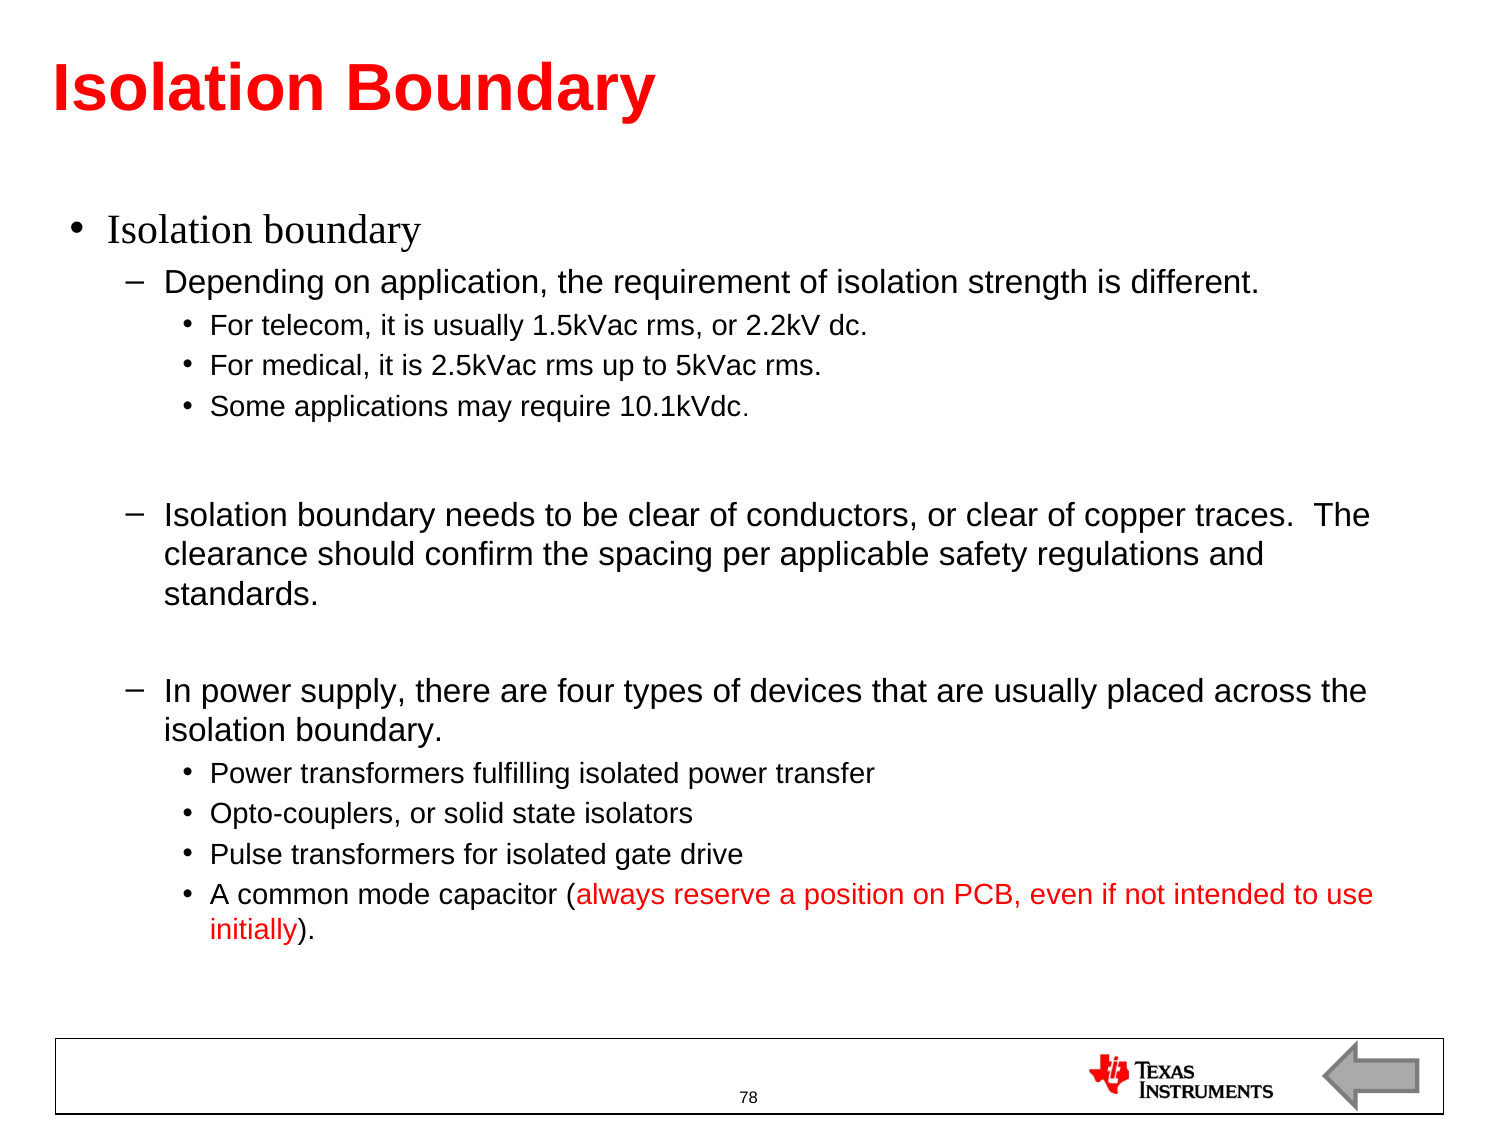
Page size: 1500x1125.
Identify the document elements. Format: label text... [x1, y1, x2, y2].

picture [1087, 1052, 1274, 1099]
title Isolation Boundary [37, 23, 1426, 158]
text_box [715, 1082, 782, 1112]
list Isolation boundary Depending on application, the requirement of isolation strength is different. For telecom, it is usually 1.5kVac rms, or 2.2kV dc. For medical, it is 2.5kVac rms up to 5kVac rms. Some applications may require 10.1kVdc. Isolation boundary needs to be clear of conductors, or clear of copper traces. The clearance should confirm the spacing per applicable safety regulations and standards. In power supply, there are four types of devices that are usually placed across the isolation boundary. Power transformers fulfilling isolated power transfer Opto-couplers, or solid state isolators Pulse transformers for isolated gate drive A common mode capacitor (always reserve a position on PCB, even if not intended to use initially). [54, 194, 1444, 965]
text_box [1324, 1045, 1418, 1107]
